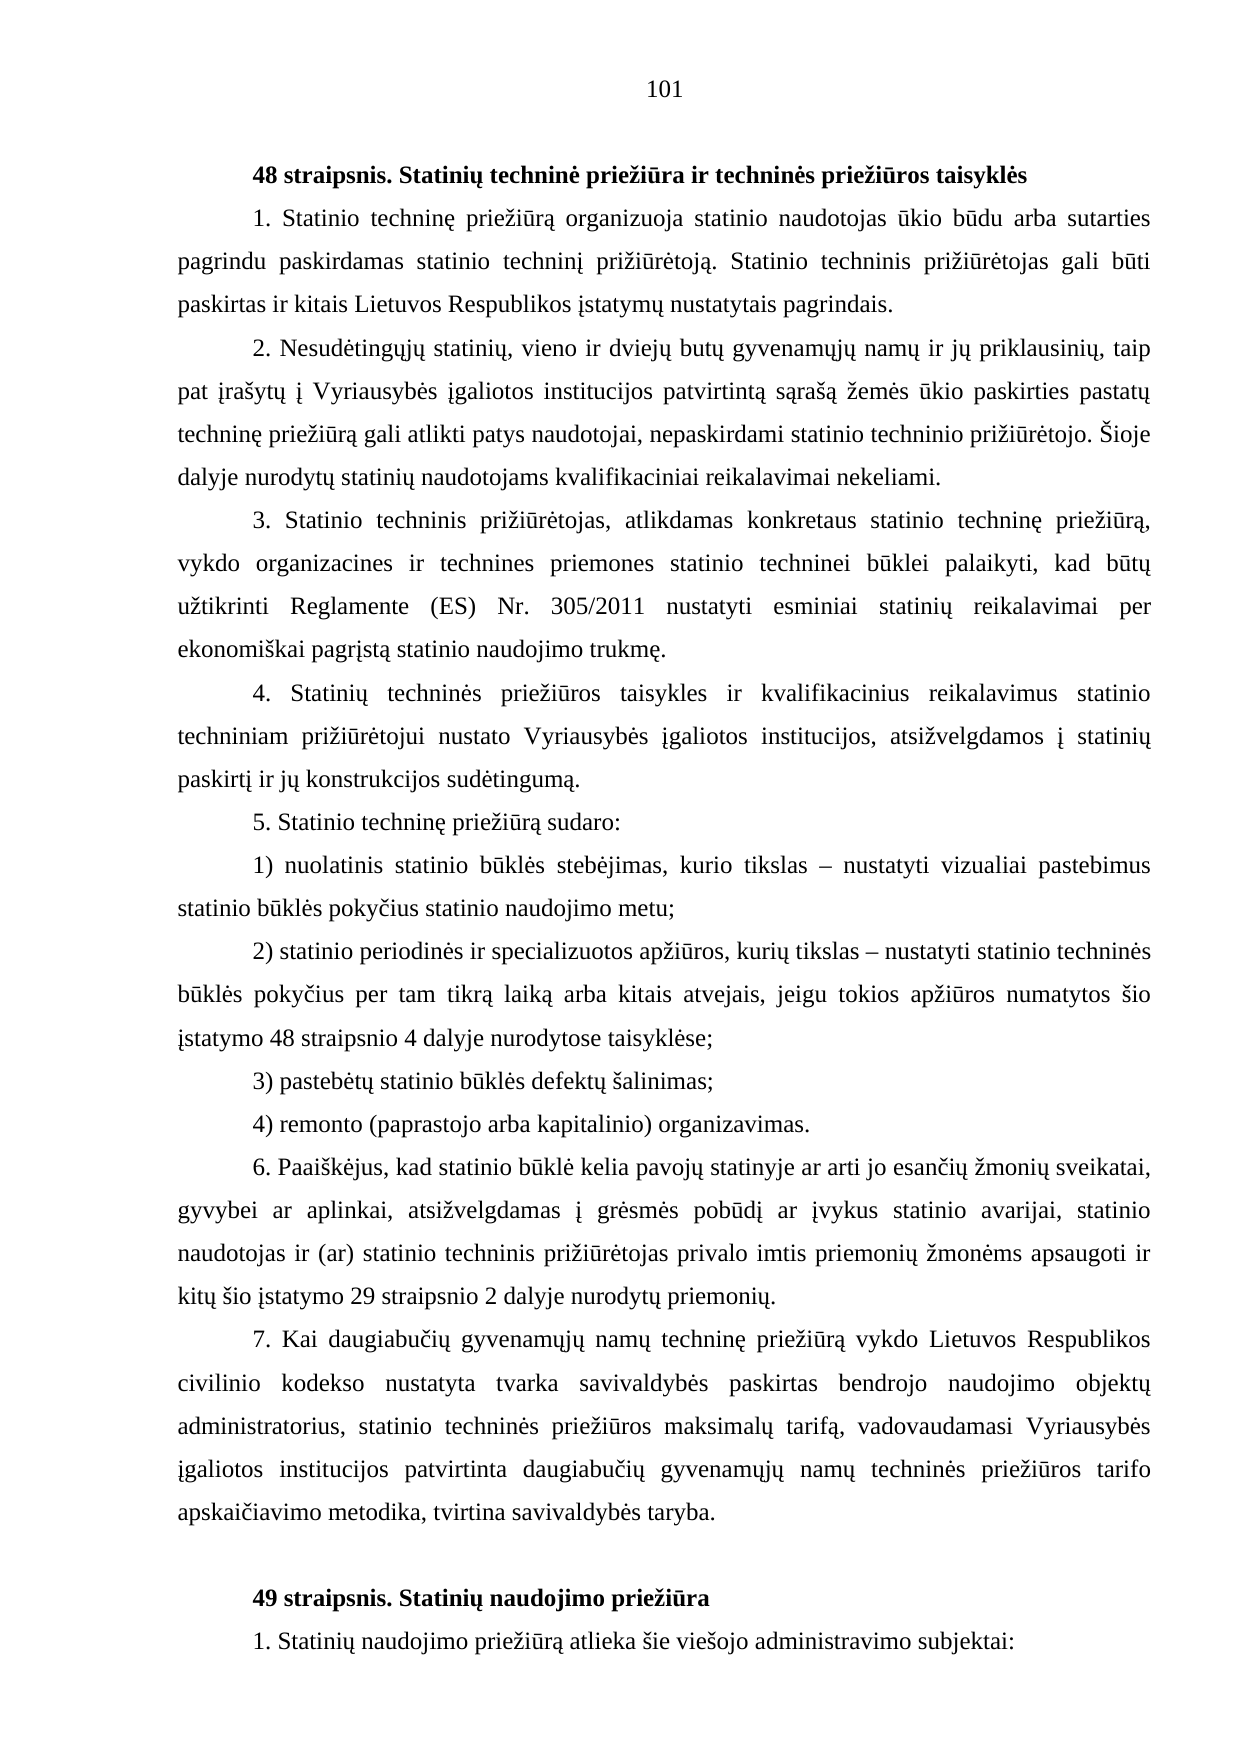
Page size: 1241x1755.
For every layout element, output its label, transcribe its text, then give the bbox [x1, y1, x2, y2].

text 2) statinio periodinės ir specializuotos apžiūros, kurių tikslas – nustatyti statinio techninės būklės pokyčius per tam tikrą laiką arba kitais atvejais, jeigu tokios apžiūros numatytos šio įstatymo 48 straipsnio 4 dalyje nurodytose taisyklėse; [177, 936, 1152, 1051]
text 2. Nesudėtingųjų statinių, vieno ir dviejų butų gyvenamųjų namų ir jų priklausinių, taip pat įrašytų į Vyriausybės įgaliotos institucijos patvirtintą sąrašą žemės ūkio paskirties pastatų techninę priežiūrą gali atlikti patys naudotojai, nepaskirdami statinio techninio prižiūrėtojo. Šioje dalyje nurodytų statinių naudotojams kvalifikaciniai reikalavimai nekeliami. [177, 333, 1152, 491]
text 5. Statinio techninę priežiūrą sudaro: [177, 807, 1152, 836]
text 3) pastebėtų statinio būklės defektų šalinimas; [177, 1066, 1152, 1094]
text 4) remonto (paprastojo arba kapitalinio) organizavimas. [177, 1109, 1152, 1138]
text 48 straipsnis. Statinių techninė priežiūra ir techninės priežiūros taisyklės [177, 160, 1152, 189]
text 1. Statinio techninę priežiūrą organizuoja statinio naudotojas ūkio būdu arba sutarties pagrindu paskirdamas statinio techninį prižiūrėtoją. Statinio techninis prižiūrėtojas gali būti paskirtas ir kitais Lietuvos Respublikos įstatymų nustatytais pagrindais. [177, 203, 1152, 318]
text 1. Statinių naudojimo priežiūrą atlieka šie viešojo administravimo subjektai: [177, 1626, 1152, 1655]
text 3. Statinio techninis prižiūrėtojas, atlikdamas konkretaus statinio techninę priežiūrą, vykdo organizacines ir technines priemones statinio techninei būklei palaikyti, kad būtų užtikrinti Reglamente (ES) Nr. 305/2011 nustatyti esminiai statinių reikalavimai per ekonomiškai pagrįstą statinio naudojimo trukmę. [177, 505, 1152, 663]
text 49 straipsnis. Statinių naudojimo priežiūra [177, 1583, 1152, 1612]
text 7. Kai daugiabučių gyvenamųjų namų techninę priežiūrą vykdo Lietuvos Respublikos civilinio kodekso nustatyta tvarka savivaldybės paskirtas bendrojo naudojimo objektų administratorius, statinio techninės priežiūros maksimalų tarifą, vadovaudamasi Vyriausybės įgaliotos institucijos patvirtinta daugiabučių gyvenamųjų namų techninės priežiūros tarifo apskaičiavimo metodika, tvirtina savivaldybės taryba. [177, 1324, 1152, 1526]
text 6. Paaiškėjus, kad statinio būklė kelia pavojų statinyje ar arti jo esančių žmonių sveikatai, gyvybei ar aplinkai, atsižvelgdamas į grėsmės pobūdį ar įvykus statinio avarijai, statinio naudotojas ir (ar) statinio techninis prižiūrėtojas privalo imtis priemonių žmonėms apsaugoti ir kitų šio įstatymo 29 straipsnio 2 dalyje nurodytų priemonių. [177, 1152, 1152, 1310]
text 1) nuolatinis statinio būklės stebėjimas, kurio tikslas – nustatyti vizualiai pastebimus statinio būklės pokyčius statinio naudojimo metu; [177, 850, 1152, 922]
text 4. Statinių techninės priežiūros taisykles ir kvalifikacinius reikalavimus statinio techniniam prižiūrėtojui nustato Vyriausybės įgaliotos institucijos, atsižvelgdamos į statinių paskirtį ir jų konstrukcijos sudėtingumą. [177, 678, 1152, 793]
